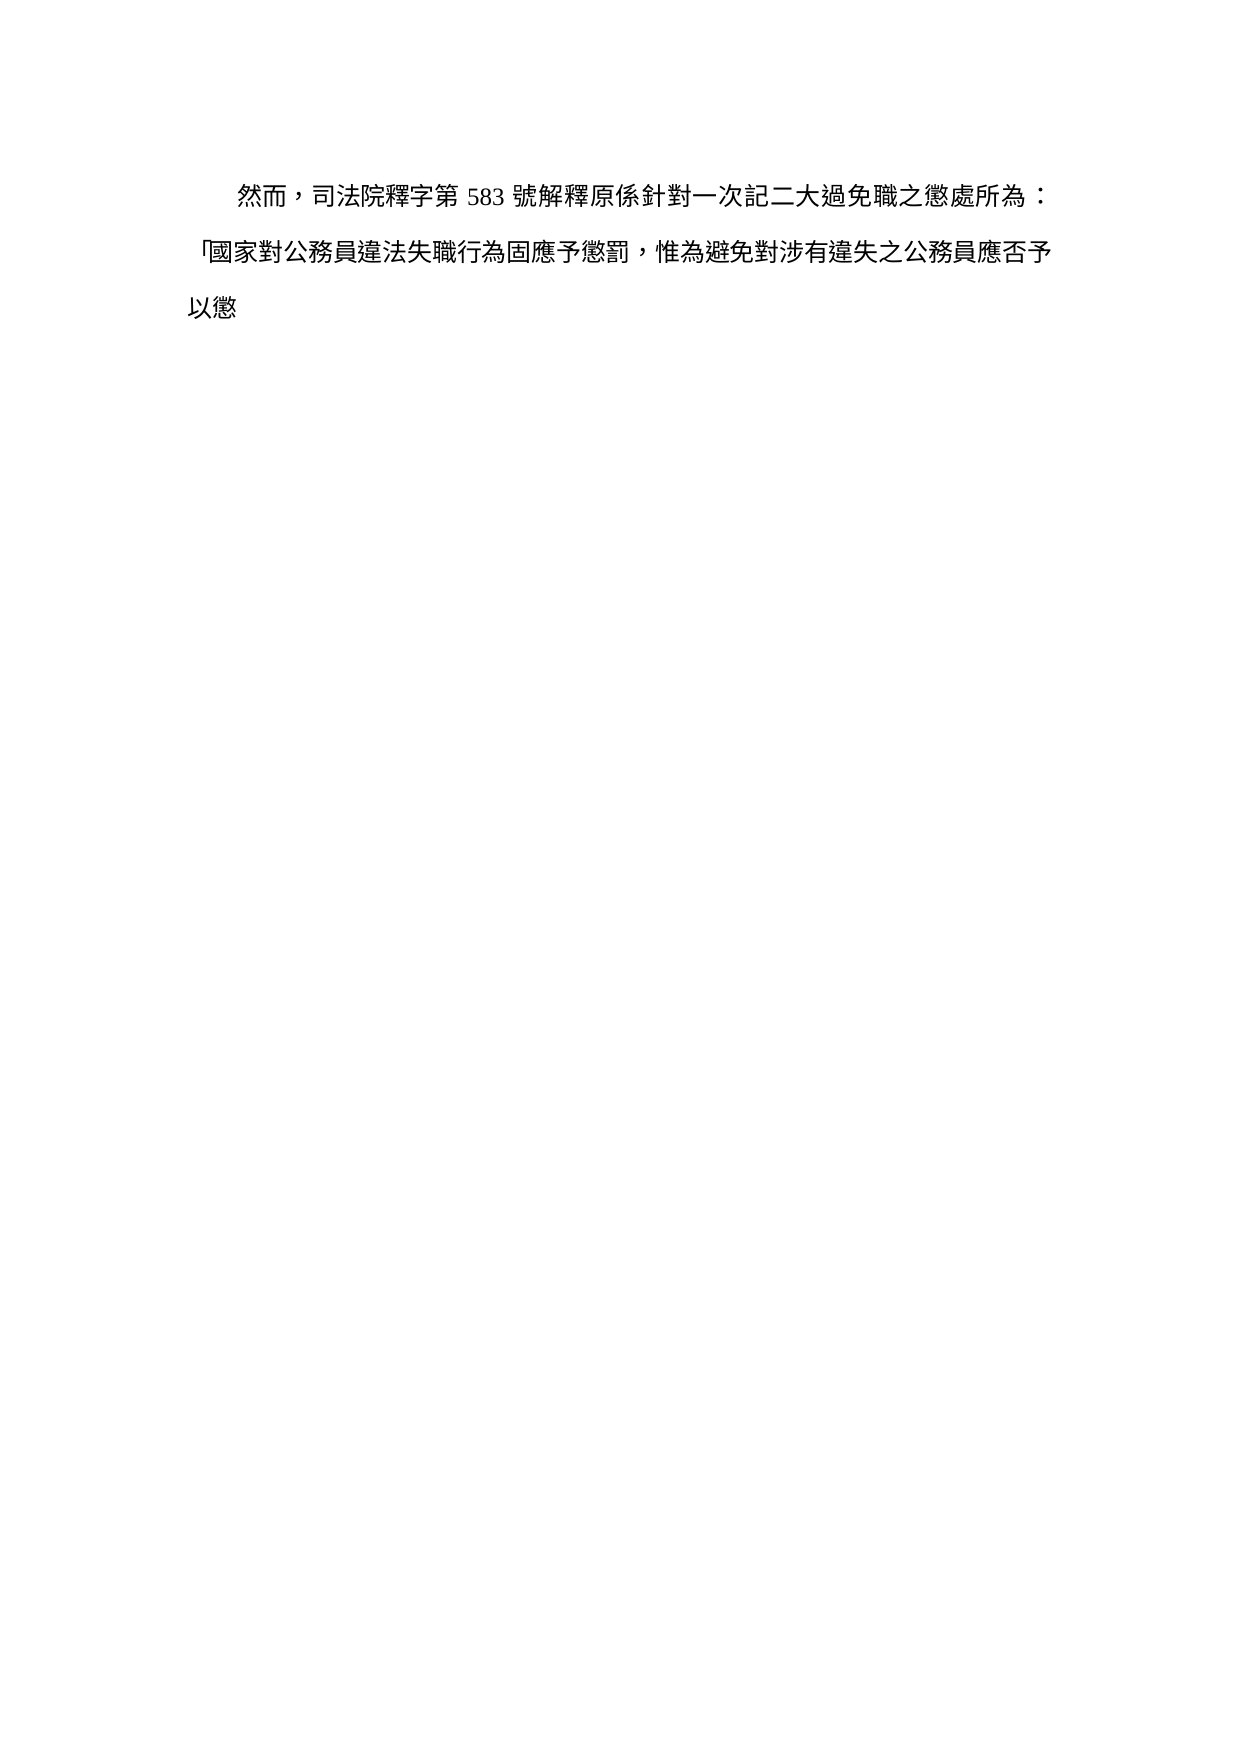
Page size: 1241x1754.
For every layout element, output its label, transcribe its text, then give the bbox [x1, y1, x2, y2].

text 然而，司法院釋字第 583 號解釋原係針對一次記二大過免職之懲處所為：「國家對公務員違法失職行為固應予懲罰，惟為避免對涉有違失之公務員應否予以懲 [187, 156, 1054, 325]
